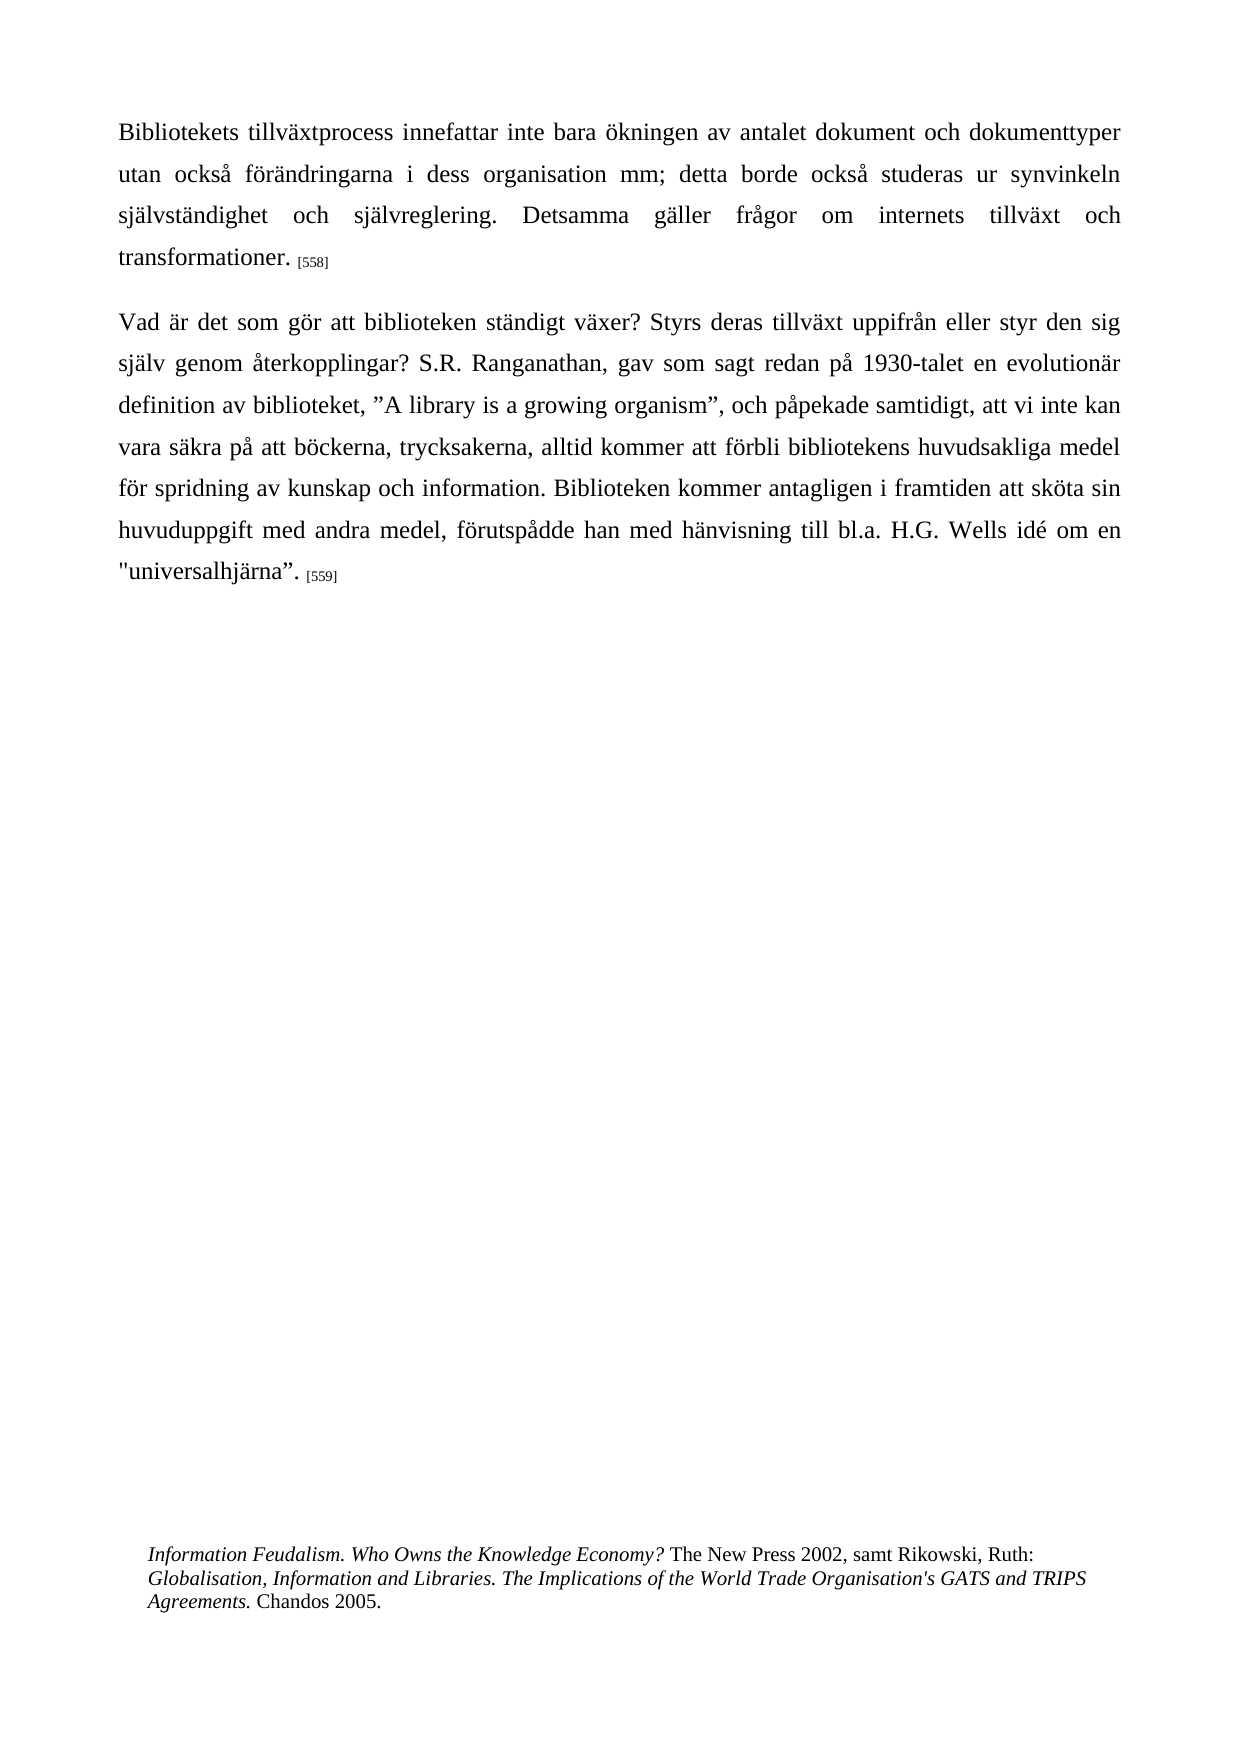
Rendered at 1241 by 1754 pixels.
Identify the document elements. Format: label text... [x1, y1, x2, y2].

text Bibliotekets tillväxtprocess innefattar inte bara ökningen av antalet dokument och dokumenttyper utan också förändringarna i dess organisation mm; detta borde också studeras ur synvinkeln självständighet och självreglering. Detsamma gäller frågor om internets tillväxt och transformationer. [558] [118, 118, 1122, 271]
text Vad är det som gör att biblioteken ständigt växer? Styrs deras tillväxt uppifrån eller styr den sig själv genom återkopplingar? S.R. Ranganathan, gav som sagt redan på 1930-talet en evolutionär definition av biblioteket, ”A library is a growing organism”, och påpekade samtidigt, att vi inte kan vara säkra på att böckerna, trycksakerna, alltid kommer att förbli bibliotekens huvudsakliga medel för spridning av kunskap och information. Biblioteken kommer antagligen i framtiden att sköta sin huvuduppgift med andra medel, förutspådde han med hänvisning till bl.a. H.G. Wells idé om en "universalhjärna”. [559] [118, 308, 1122, 585]
text Information Feudalism. Who Owns the Knowledge Economy? The New Press 2002, samt Rikowski, Ruth: Globalisation, Information and Libraries. The Implications of the World Trade Organisation's GATS and TRIPS Agreements. Chandos 2005. [118, 1543, 1122, 1613]
